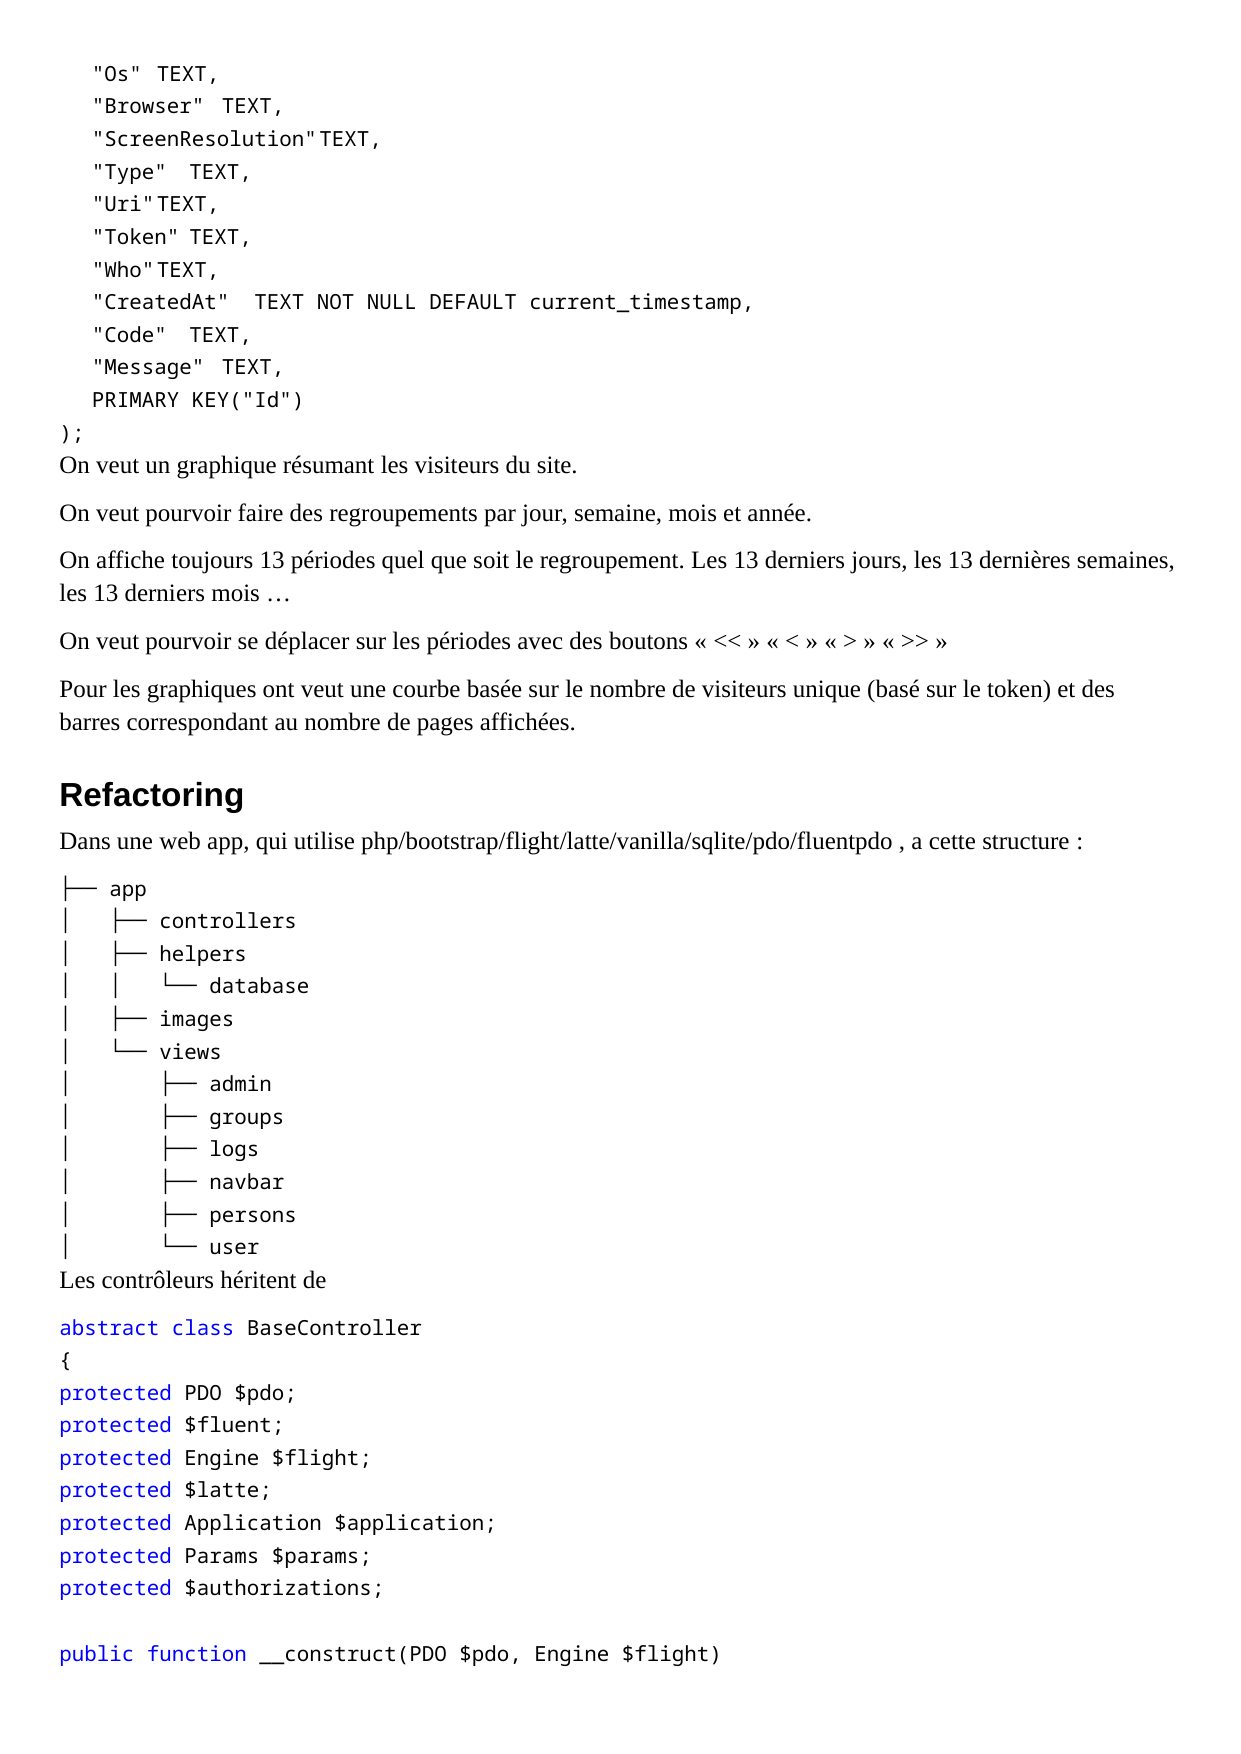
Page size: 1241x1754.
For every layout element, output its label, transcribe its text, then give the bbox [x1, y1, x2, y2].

text │ ├── controllers [59, 906, 1181, 935]
text protected Application $application; [59, 1508, 1181, 1537]
text protected $latte; [59, 1476, 1181, 1504]
text │ │ └── database [59, 972, 1181, 1000]
text "Code" TEXT, [59, 320, 1181, 348]
text On veut pourvoir se déplacer sur les périodes avec des boutons « << » « < » « > » « >> » [59, 626, 1181, 655]
text Pour les graphiques ont veut une courbe basée sur le nombre de visiteurs unique (basé sur le token) et des barres correspondant au nombre de pages affichées. [59, 674, 1181, 736]
text "Token" TEXT, [59, 222, 1181, 251]
subtitle Refactoring [59, 775, 1181, 814]
text public function __construct(PDO $pdo, Engine $flight) [59, 1639, 1181, 1667]
text │ ├── navbar [59, 1167, 1181, 1196]
text │ ├── images [59, 1004, 1181, 1033]
text │ ├── persons [59, 1200, 1181, 1228]
text "Browser" TEXT, [59, 92, 1181, 120]
text Les contrôleurs héritent de [59, 1265, 1181, 1294]
text "Message" TEXT, [59, 352, 1181, 381]
text ├── app [59, 874, 1181, 902]
text protected $fluent; [59, 1410, 1181, 1439]
text On veut pourvoir faire des regroupements par jour, semaine, mois et année. [59, 498, 1181, 527]
text "ScreenResolution" TEXT, [59, 124, 1181, 153]
text │ ├── admin [59, 1069, 1181, 1098]
text │ ├── groups [59, 1102, 1181, 1130]
text protected Params $params; [59, 1541, 1181, 1569]
text abstract class BaseController [59, 1313, 1181, 1341]
text On veut un graphique résumant les visiteurs du site. [59, 450, 1181, 479]
text protected PDO $pdo; [59, 1378, 1181, 1406]
text PRIMARY KEY("Id") [59, 385, 1181, 413]
text │ └── views [59, 1037, 1181, 1065]
text Dans une web app, qui utilise php/bootstrap/flight/latte/vanilla/sqlite/pdo/fluentpdo , a cette structure : [59, 826, 1181, 855]
text │ ├── logs [59, 1134, 1181, 1163]
text "Os" TEXT, [59, 59, 1181, 87]
text protected $authorizations; [59, 1573, 1181, 1602]
text "Who" TEXT, [59, 255, 1181, 283]
text "Type" TEXT, [59, 157, 1181, 185]
text "CreatedAt" TEXT NOT NULL DEFAULT current_timestamp, [59, 287, 1181, 316]
text { [59, 1345, 1181, 1374]
text On affiche toujours 13 périodes quel que soit le regroupement. Les 13 derniers jours, les 13 dernières semaines, les 13 derniers mois … [59, 546, 1181, 607]
text ); [59, 418, 1181, 446]
text protected Engine $flight; [59, 1443, 1181, 1471]
text │ ├── helpers [59, 939, 1181, 967]
text │ └── user [59, 1232, 1181, 1261]
text "Uri" TEXT, [59, 189, 1181, 218]
